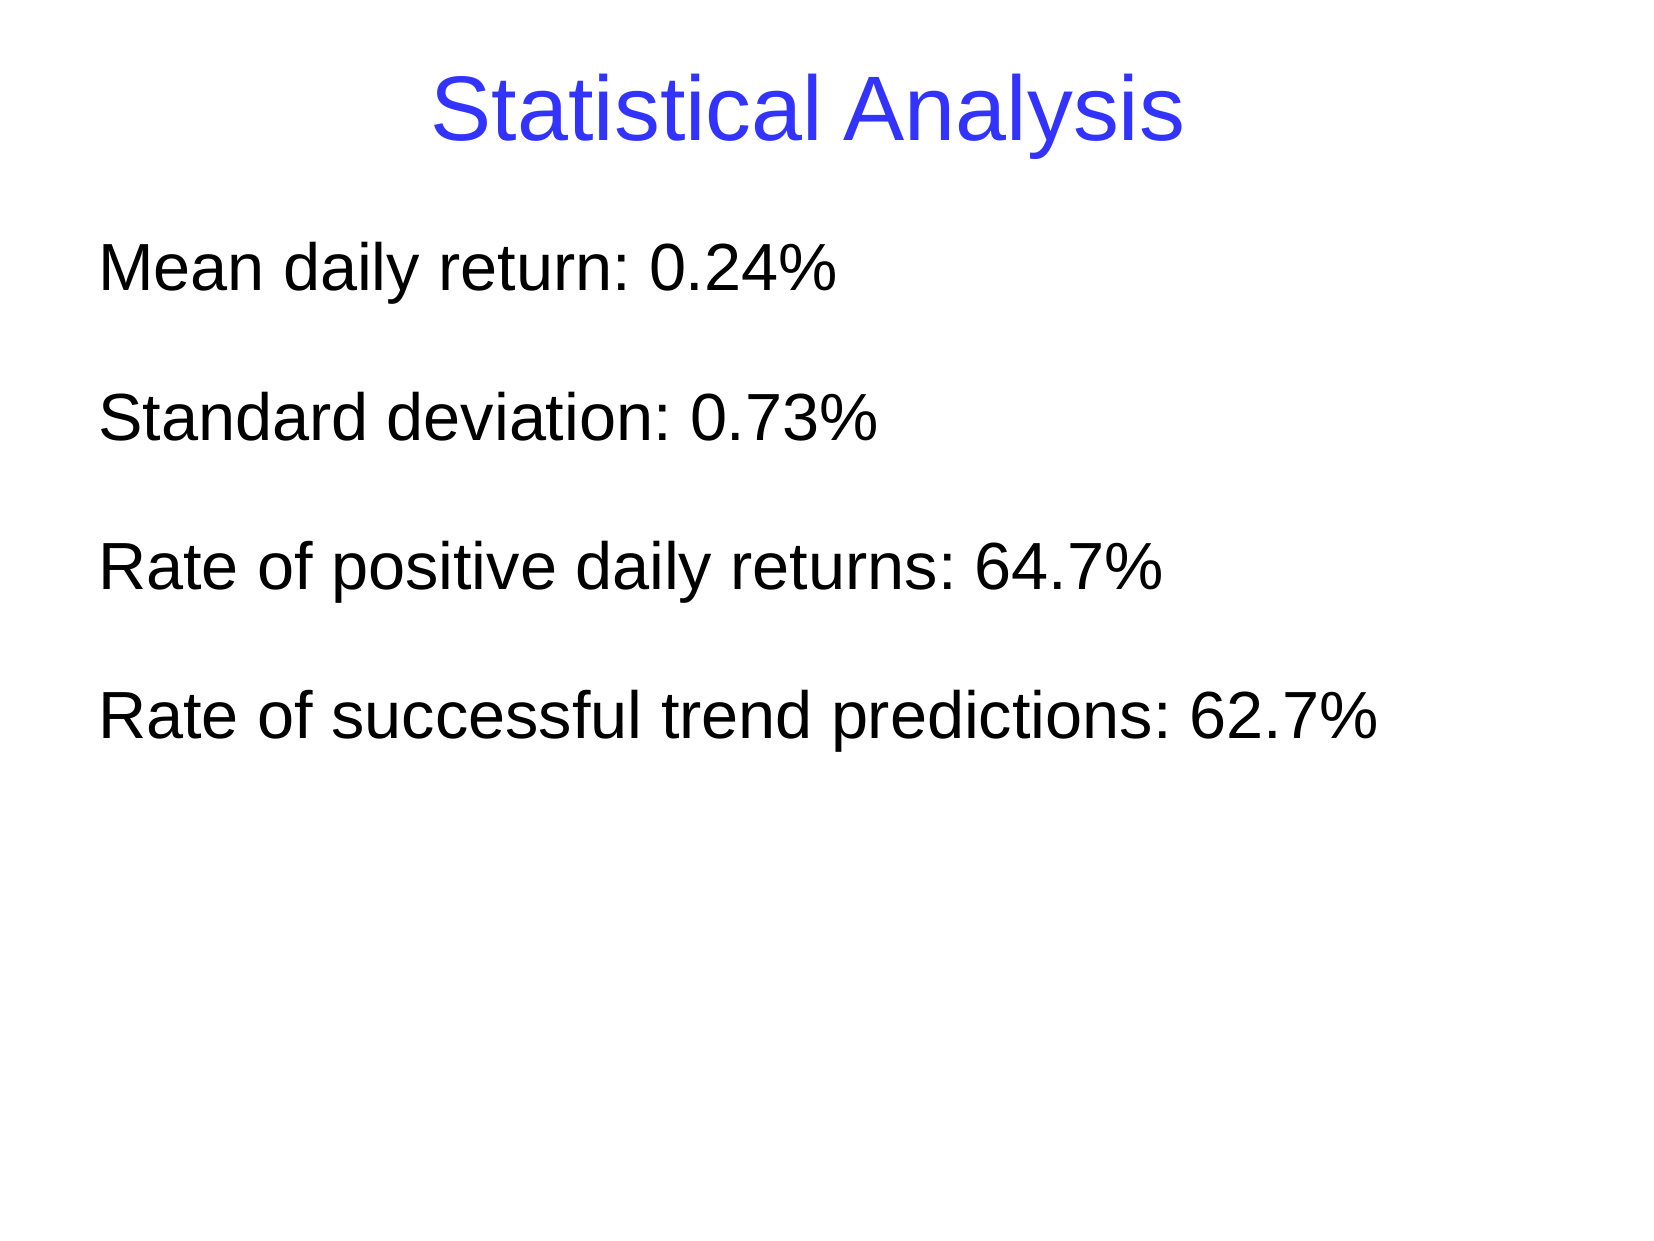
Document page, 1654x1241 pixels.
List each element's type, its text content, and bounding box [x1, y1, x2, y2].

text_box Mean daily return: 0.24% Standard deviation: 0.73% Rate of positive daily returns: 64.7% Rate of successful trend predictions: 62.7% [83, 222, 1642, 1006]
title Statistical Analysis [43, 49, 1574, 169]
